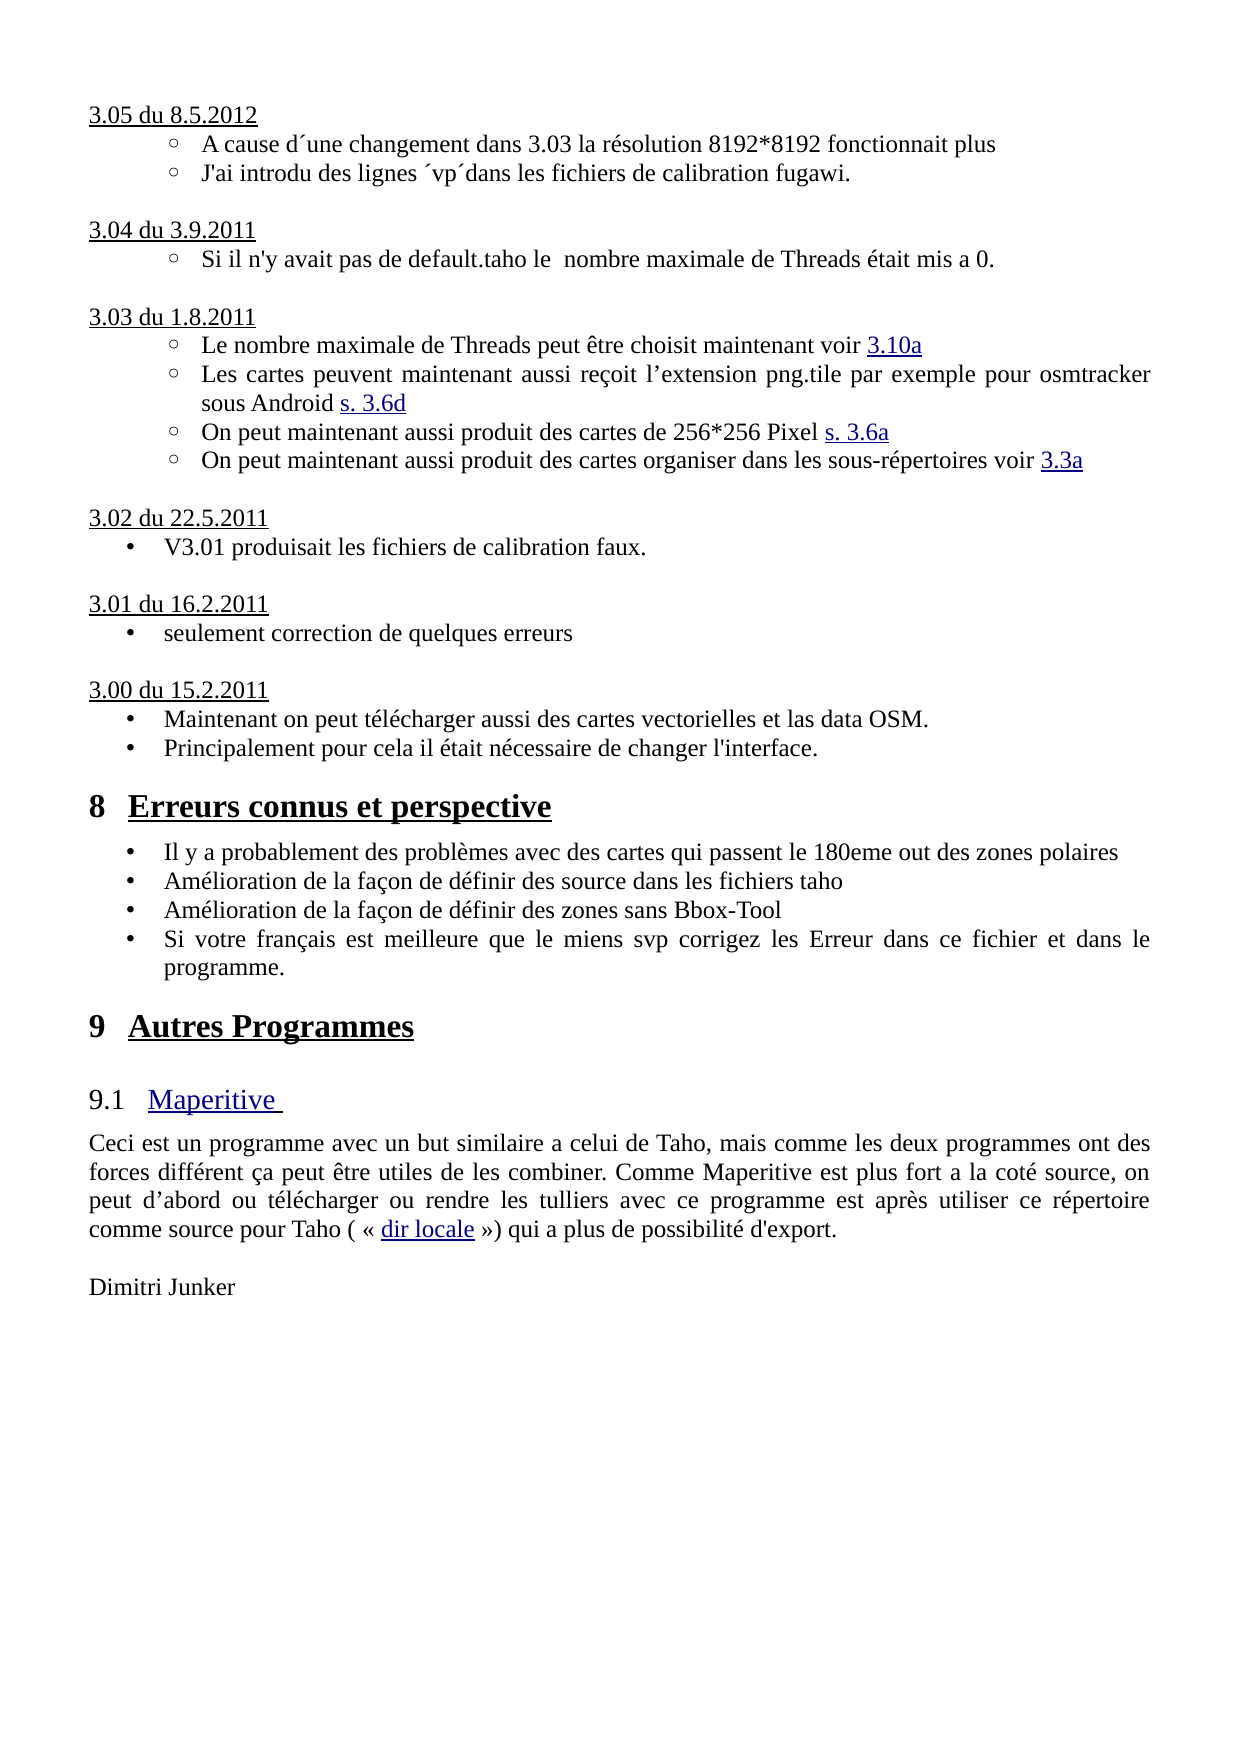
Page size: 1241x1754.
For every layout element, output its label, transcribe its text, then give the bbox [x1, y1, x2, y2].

subtitle Autres Programmes [88, 1006, 1152, 1044]
list Si votre français est meilleure que le miens svp corrigez les Erreur dans ce fichier et dans le programme. [126, 924, 1152, 981]
list Principalement pour cela il était nécessaire de changer l'interface. [126, 733, 1152, 762]
subtitle Maperitive [88, 1082, 1152, 1116]
text 3.02 du 22.5.2011 [88, 503, 1152, 532]
text 3.01 du 16.2.2011 [88, 589, 1152, 618]
text 3.05 du 8.5.2012 [88, 100, 1152, 129]
list On peut maintenant aussi produit des cartes organiser dans les sous-répertoires voir 3.3a [163, 445, 1152, 474]
list V3.01 produisait les fichiers de calibration faux. [126, 532, 1152, 560]
list A cause d´une changement dans 3.03 la résolution 8192*8192 fonctionnait plus [163, 129, 1152, 158]
list Les cartes peuvent maintenant aussi reçoit l’extension png.tile par exemple pour osmtracker sous Android s. 3.6d [163, 359, 1152, 417]
list On peut maintenant aussi produit des cartes de 256*256 Pixel s. 3.6a [163, 417, 1152, 445]
list Amélioration de la façon de définir des zones sans Bbox-Tool [126, 895, 1152, 924]
list J'ai introdu des lignes ´vp´dans les fichiers de calibration fugawi. [163, 158, 1152, 187]
text 3.04 du 3.9.2011 [88, 215, 1152, 244]
text 3.00 du 15.2.2011 [88, 675, 1152, 704]
subtitle Erreurs connus et perspective [88, 787, 1152, 825]
list Il y a probablement des problèmes avec des cartes qui passent le 180eme out des zones polaires [126, 837, 1152, 866]
list seulement correction de quelques erreurs [126, 618, 1152, 647]
text 3.03 du 1.8.2011 [88, 302, 1152, 330]
list Si il n'y avait pas de default.taho le nombre maximale de Threads était mis a 0. [163, 244, 1152, 273]
text Dimitri Junker [88, 1272, 1152, 1301]
text Ceci est un programme avec un but similaire a celui de Taho, mais comme les deux programmes ont des forces différent ça peut être utiles de les combiner. Comme Maperitive est plus fort a la coté source, on peut d’abord ou télécharger ou rendre les tulliers avec ce programme est après utiliser ce répertoire comme source pour Taho ( « dir locale ») qui a plus de possibilité d'export. [88, 1128, 1152, 1243]
list Le nombre maximale de Threads peut être choisit maintenant voir 3.10a [163, 330, 1152, 359]
list Amélioration de la façon de définir des source dans les fichiers taho [126, 866, 1152, 895]
list Maintenant on peut télécharger aussi des cartes vectorielles et las data OSM. [126, 704, 1152, 733]
